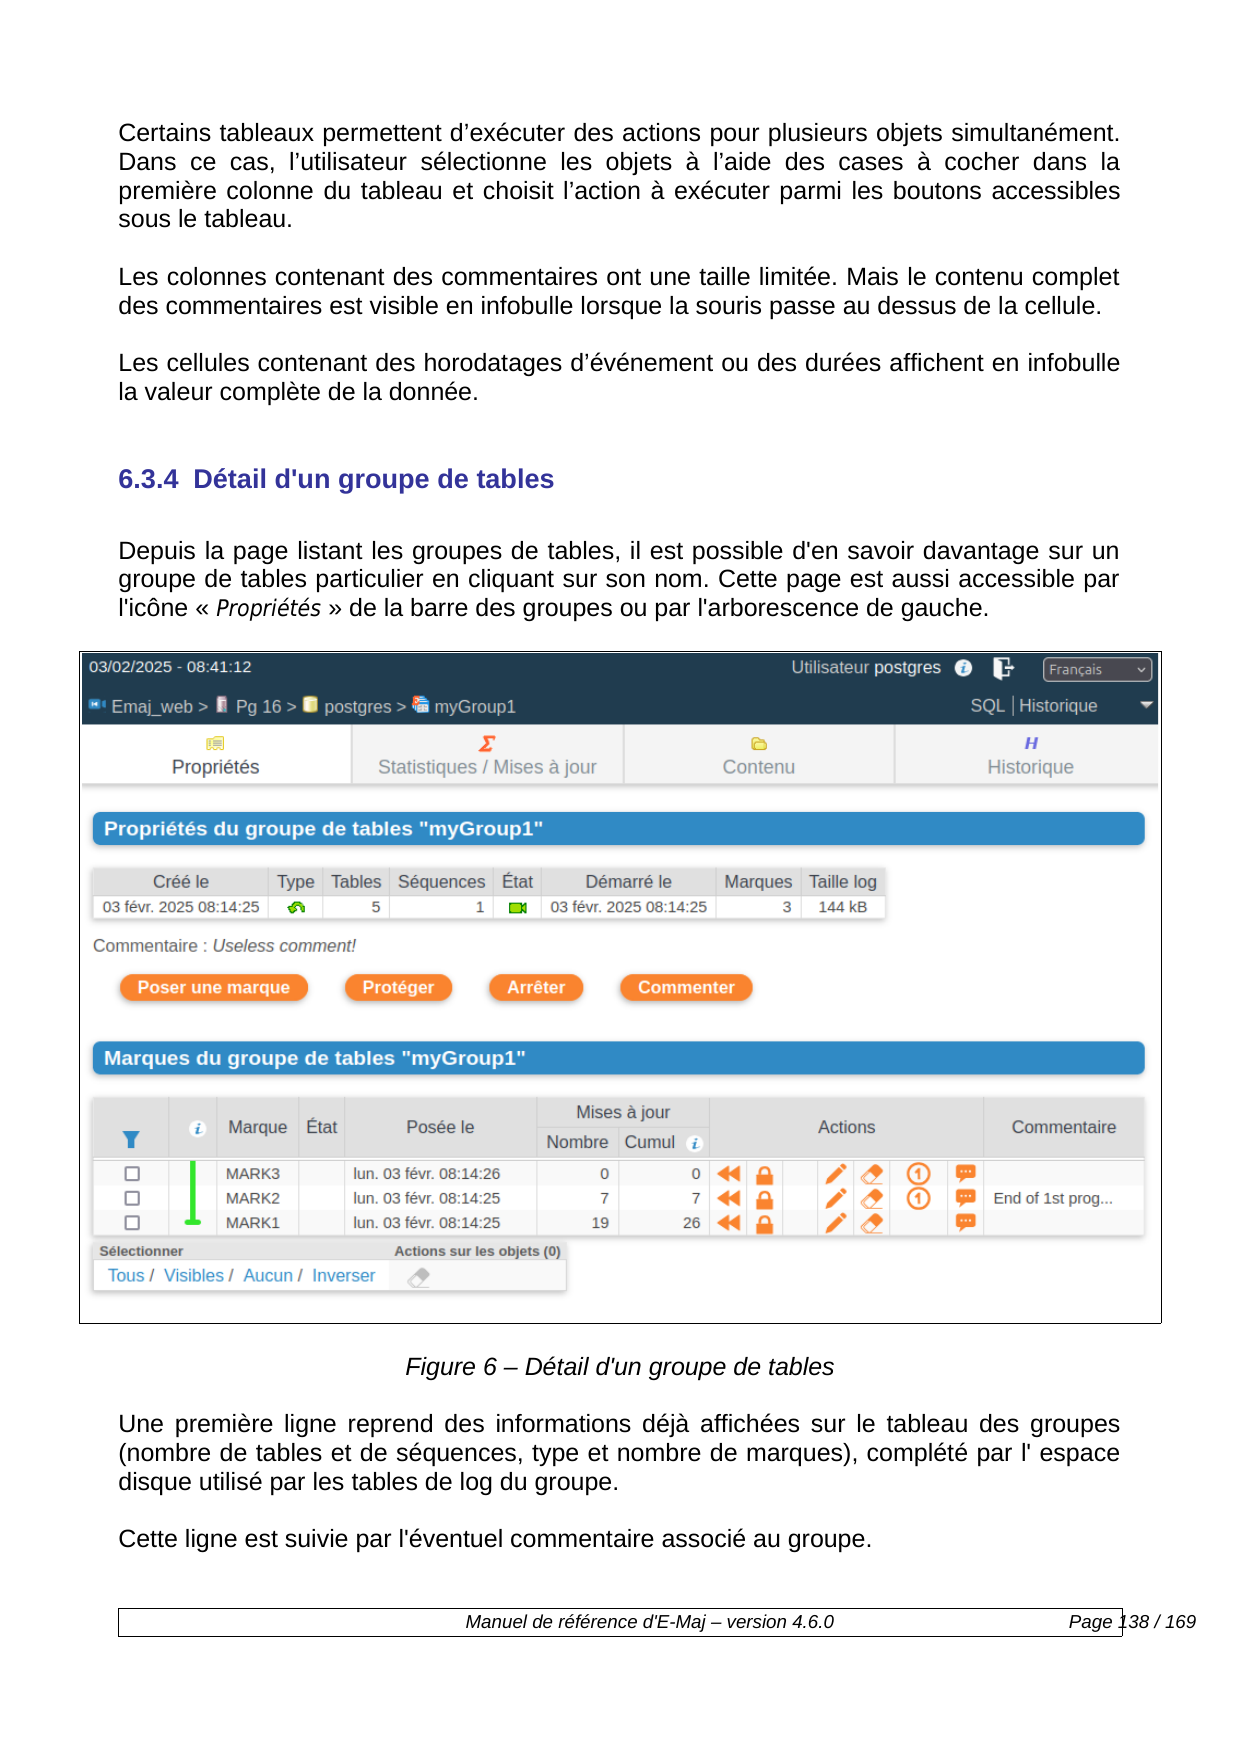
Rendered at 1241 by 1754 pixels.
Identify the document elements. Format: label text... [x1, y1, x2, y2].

text Certains tableaux permettent d’exécuter des actions pour plusieurs objets simultanément. Dans ce cas, l’utilisateur sélectionne les objets à l’aide des cases à cocher dans la première colonne du tableau et choisit l’action à exécuter parmi les boutons accessibles sous le tableau. [118, 118, 1122, 233]
text Depuis la page listant les groupes de tables, il est possible d'en savoir davantage sur un groupe de tables particulier en cliquant sur son nom. Cette page est aussi accessible par l'icône « Propriétés » de la barre des groupes ou par l'arborescence de gauche. [118, 536, 1122, 622]
text Figure 6 – Détail d'un groupe de tables [118, 1352, 1122, 1381]
text Les colonnes contenant des commentaires ont une taille limitée. Mais le contenu complet des commentaires est visible en infobulle lorsque la souris passe au dessus de la cellule. [118, 262, 1122, 319]
subtitle Détail d'un groupe de tables [118, 463, 1122, 494]
text Les cellules contenant des horodatages d’événement ou des durées affichent en infobulle la valeur complète de la donnée. [118, 348, 1122, 406]
picture [82, 653, 1159, 1321]
text Une première ligne reprend des informations déjà affichées sur le tableau des groupes (nombre de tables et de séquences, type et nombre de marques), complété par l' espace disque utilisé par les tables de log du groupe. [118, 1409, 1122, 1496]
text Cette ligne est suivie par l'éventuel commentaire associé au groupe. [118, 1524, 1122, 1553]
